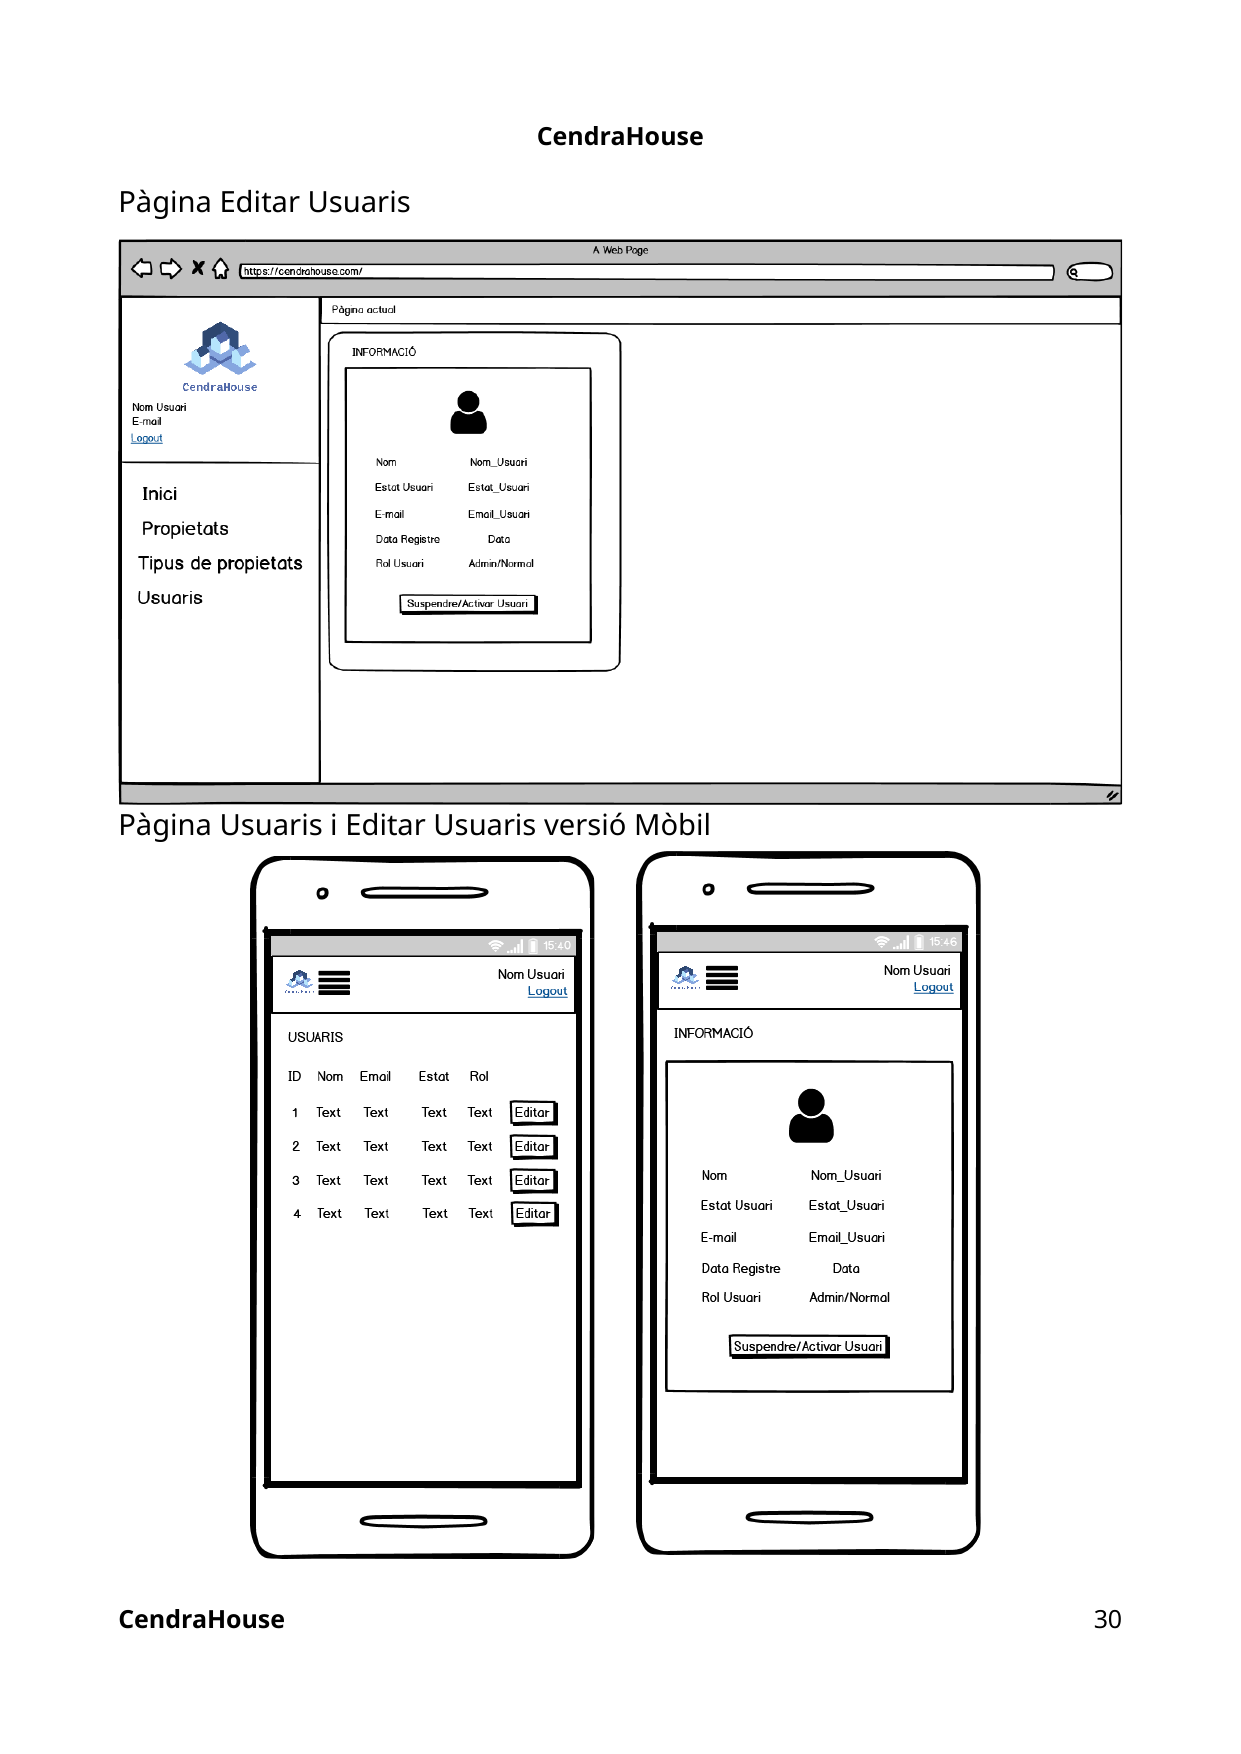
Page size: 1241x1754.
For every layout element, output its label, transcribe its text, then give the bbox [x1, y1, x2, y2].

text Pàgina Editar Usuaris [118, 182, 1122, 221]
text Pàgina Usuaris i Editar Usuaris versió Mòbil [118, 805, 1122, 844]
picture [249, 856, 595, 1559]
picture [118, 239, 1123, 805]
picture [635, 851, 981, 1555]
